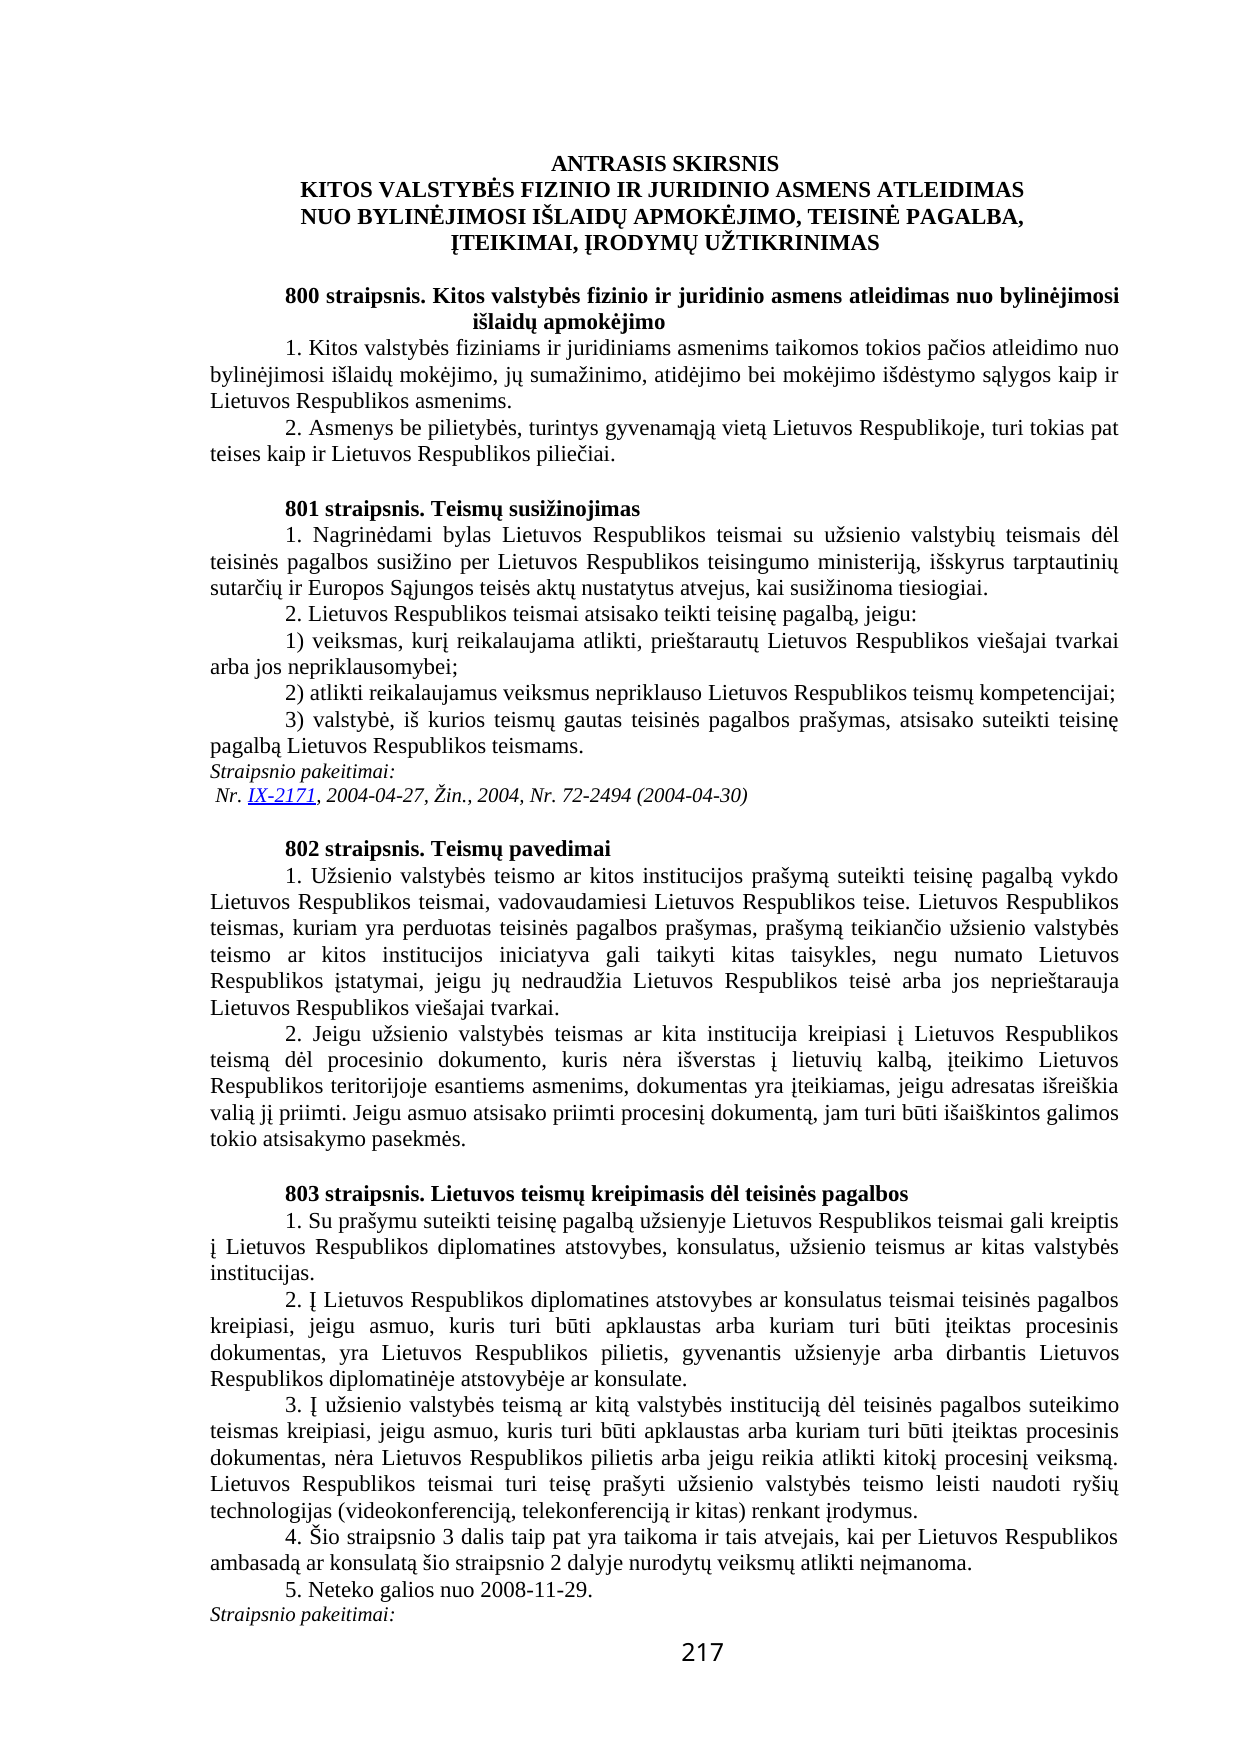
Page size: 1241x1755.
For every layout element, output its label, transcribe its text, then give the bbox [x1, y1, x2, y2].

text 1. Užsienio valstybės teismo ar kitos institucijos prašymą suteikti teisinę pagalbą vykdo Lietuvos Respublikos teismai, vadovaudamiesi Lietuvos Respublikos teise. Lietuvos Respublikos teismas, kuriam yra perduotas teisinės pagalbos prašymas, prašymą teikiančio užsienio valstybės teismo ar kitos institucijos iniciatyva gali taikyti kitas taisykles, negu numato Lietuvos Respublikos įstatymai, jeigu jų nedraudžia Lietuvos Respublikos teisė arba jos neprieštarauja Lietuvos Respublikos viešajai tvarkai. [210, 862, 1120, 1020]
text 2. Asmenys be pilietybės, turintys gyvenamąją vietą Lietuvos Respublikoje, turi tokias pat teises kaip ir Lietuvos Respublikos piliečiai. [210, 413, 1120, 466]
text 3. Į užsienio valstybės teismą ar kitą valstybės instituciją dėl teisinės pagalbos suteikimo teismas kreipiasi, jeigu asmuo, kuris turi būti apklaustas arba kuriam turi būti įteiktas procesinis dokumentas, nėra Lietuvos Respublikos pilietis arba jeigu reikia atlikti kitokį procesinį veiksmą. Lietuvos Respublikos teismai turi teisę prašyti užsienio valstybės teismo leisti naudoti ryšių technologijas (videokonferenciją, telekonferenciją ir kitas) renkant įrodymus. [210, 1391, 1120, 1523]
text įteikimai, įrodymų užtikrinimas [210, 229, 1120, 255]
text Nr. IX-2171, 2004-04-27, Žin., 2004, Nr. 72-2494 (2004-04-30) [210, 783, 1120, 807]
text 2. Į Lietuvos Respublikos diplomatines atstovybes ar konsulatus teismai teisinės pagalbos kreipiasi, jeigu asmuo, kuris turi būti apklaustas arba kuriam turi būti įteiktas procesinis dokumentas, yra Lietuvos Respublikos pilietis, gyvenantis užsienyje arba dirbantis Lietuvos Respublikos diplomatinėje atstovybėje ar konsulate. [210, 1286, 1120, 1391]
text 802 straipsnis. Teismų pavedimai [210, 835, 1120, 862]
text 3) valstybė, iš kurios teismų gautas teisinės pagalbos prašymas, atsisako suteikti teisinę pagalbą Lietuvos Respublikos teismams. [210, 706, 1120, 758]
text 803 straipsnis. Lietuvos teismų kreipimasis dėl teisinės pagalbos [210, 1180, 1120, 1207]
text 4. Šio straipsnio 3 dalis taip pat yra taikoma ir tais atvejais, kai per Lietuvos Respublikos ambasadą ar konsulatą šio straipsnio 2 dalyje nurodytų veiksmų atlikti neįmanoma. [210, 1523, 1120, 1576]
text 1. Su prašymu suteikti teisinę pagalbą užsienyje Lietuvos Respublikos teismai gali kreiptis į Lietuvos Respublikos diplomatines atstovybes, konsulatus, užsienio teismus ar kitas valstybės institucijas. [210, 1207, 1120, 1286]
text 2. Jeigu užsienio valstybės teismas ar kita institucija kreipiasi į Lietuvos Respublikos teismą dėl procesinio dokumento, kuris nėra išverstas į lietuvių kalbą, įteikimo Lietuvos Respublikos teritorijoje esantiems asmenims, dokumentas yra įteikiamas, jeigu adresatas išreiškia valią jį priimti. Jeigu asmuo atsisako priimti procesinį dokumentą, jam turi būti išaiškintos galimos tokio atsisakymo pasekmės. [210, 1020, 1120, 1152]
text 1) veiksmas, kurį reikalaujama atlikti, prieštarautų Lietuvos Respublikos viešajai tvarkai arba jos nepriklausomybei; [210, 627, 1120, 679]
text 1. Kitos valstybės fiziniams ir juridiniams asmenims taikomos tokios pačios atleidimo nuo bylinėjimosi išlaidų mokėjimo, jų sumažinimo, atidėjimo bei mokėjimo išdėstymo sąlygos kaip ir Lietuvos Respublikos asmenims. [210, 334, 1120, 413]
text Antrasis skirsnis [210, 150, 1120, 176]
text 2) atlikti reikalaujamus veiksmus nepriklauso Lietuvos Respublikos teismų kompetencijai; [210, 679, 1120, 706]
text Straipsnio pakeitimai: [210, 1602, 1120, 1626]
text 1. Nagrinėdami bylas Lietuvos Respublikos teismai su užsienio valstybių teismais dėl teisinės pagalbos susižino per Lietuvos Respublikos teisingumo ministeriją, išskyrus tarptautinių sutarčių ir Europos Sąjungos teisės aktų nustatytus atvejus, kai susižinoma tiesiogiai. [210, 521, 1120, 600]
text 800 straipsnis. Kitos valstybės fizinio ir juridinio asmens atleidimas nuo bylinėjimosi išlaidų apmokėjimo [285, 282, 1120, 334]
text 801 straipsnis. Teismų susižinojimas [210, 495, 1120, 521]
text Straipsnio pakeitimai: [210, 758, 1120, 783]
text 2. Lietuvos Respublikos teismai atsisako teikti teisinę pagalbą, jeigu: [210, 600, 1120, 627]
text KITOS VALSTYBĖS FIZINIO iR JURIDINIO ASMENS atleidimas [210, 176, 1120, 203]
text 5. Neteko galios nuo 2008-11-29. [210, 1576, 1120, 1602]
text nuo bylinėjimosi išlaidų APmokėjimo, teisinė pagalba, [210, 203, 1120, 229]
